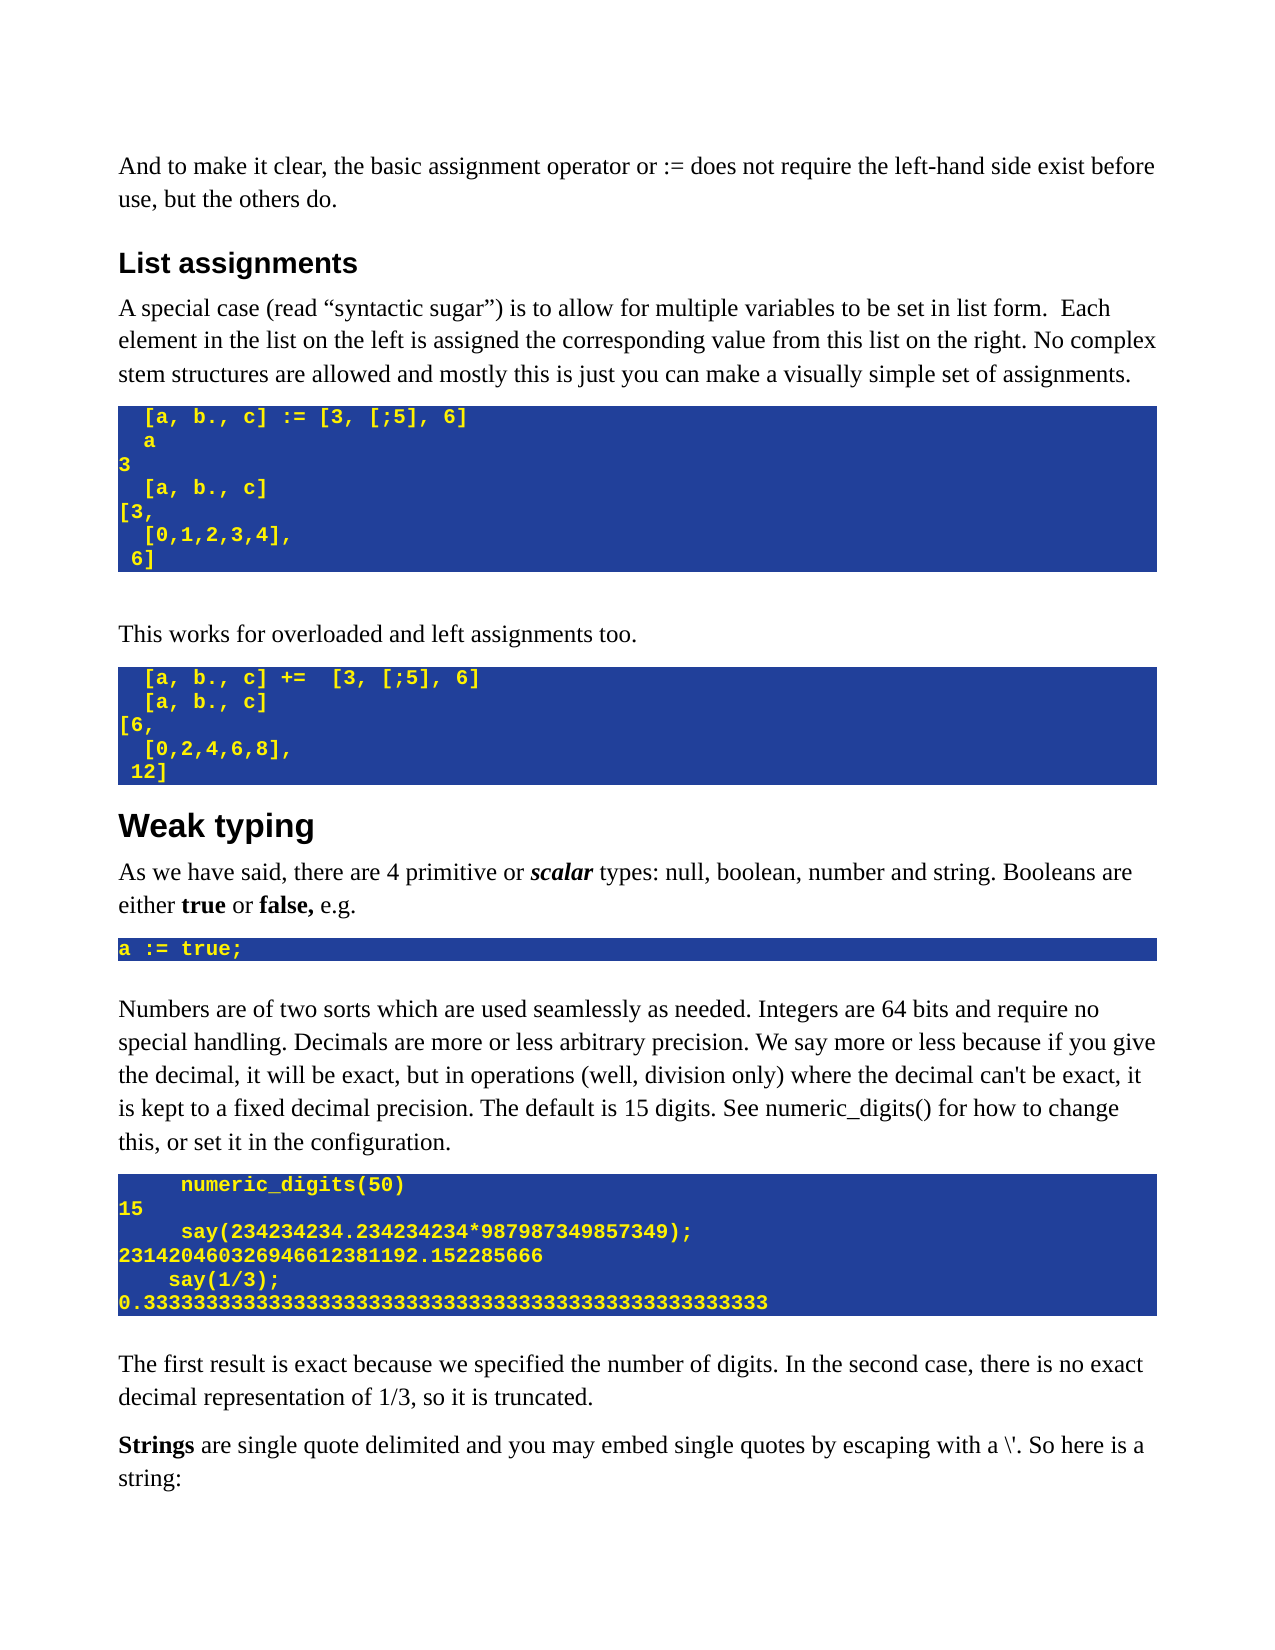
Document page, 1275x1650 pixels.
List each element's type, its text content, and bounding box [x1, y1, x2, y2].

subtitle Weak typing [118, 806, 1157, 845]
text [0,2,4,6,8], [118, 738, 1157, 762]
text [a, b., c] [118, 477, 1157, 501]
text 15 [118, 1198, 1157, 1221]
text 12] [118, 762, 1157, 785]
text [a, b., c] [118, 691, 1157, 714]
text A special case (read “syntactic sugar”) is to allow for multiple variables to be set in list form. Each element in the list on the left is assigned the corresponding value from this list on the right. No complex stem structures are allowed and mostly this is just you can make a visually simple set of assignments. [118, 293, 1157, 387]
text numeric_digits(50) [118, 1174, 1157, 1198]
text Strings are single quote delimited and you may embed single quotes by escaping with a \'. So here is a string: [118, 1430, 1157, 1491]
text a := true; [118, 938, 1157, 961]
text a [118, 430, 1157, 453]
text Numbers are of two sorts which are used seamlessly as needed. Integers are 64 bits and require no special handling. Decimals are more or less arbitrary precision. We say more or less because if you give the decimal, it will be exact, but in operations (well, division only) where the decimal can't be exact, it is kept to a fixed decimal precision. The default is 15 digits. See numeric_digits() for how to change this, or set it in the configuration. [118, 961, 1157, 1155]
text 6] [118, 548, 1157, 572]
text 231420460326946612381192.152285666 [118, 1245, 1157, 1269]
text The first result is exact because we specified the number of digits. In the second case, there is no exact decimal representation of 1/3, so it is truncated. [118, 1316, 1157, 1411]
text [6, [118, 714, 1157, 738]
text [a, b., c] := [3, [;5], 6] [118, 406, 1157, 430]
text say(1/3); [118, 1269, 1157, 1292]
text 3 [118, 453, 1157, 477]
text And to make it clear, the basic assignment operator or := does not require the left-hand side exist before use, but the others do. [118, 118, 1157, 213]
text [a, b., c] += [3, [;5], 6] [118, 667, 1157, 691]
text As we have said, there are 4 primitive or scalar types: null, boolean, number and string. Booleans are either true or false, e.g. [118, 857, 1157, 919]
text This works for overloaded and left assignments too. [118, 619, 1157, 648]
subtitle List assignments [118, 246, 1157, 280]
text [3, [118, 501, 1157, 524]
text say(234234234.234234234*987987349857349); [118, 1221, 1157, 1245]
text [0,1,2,3,4], [118, 524, 1157, 548]
text 0.33333333333333333333333333333333333333333333333333 [118, 1292, 1157, 1316]
